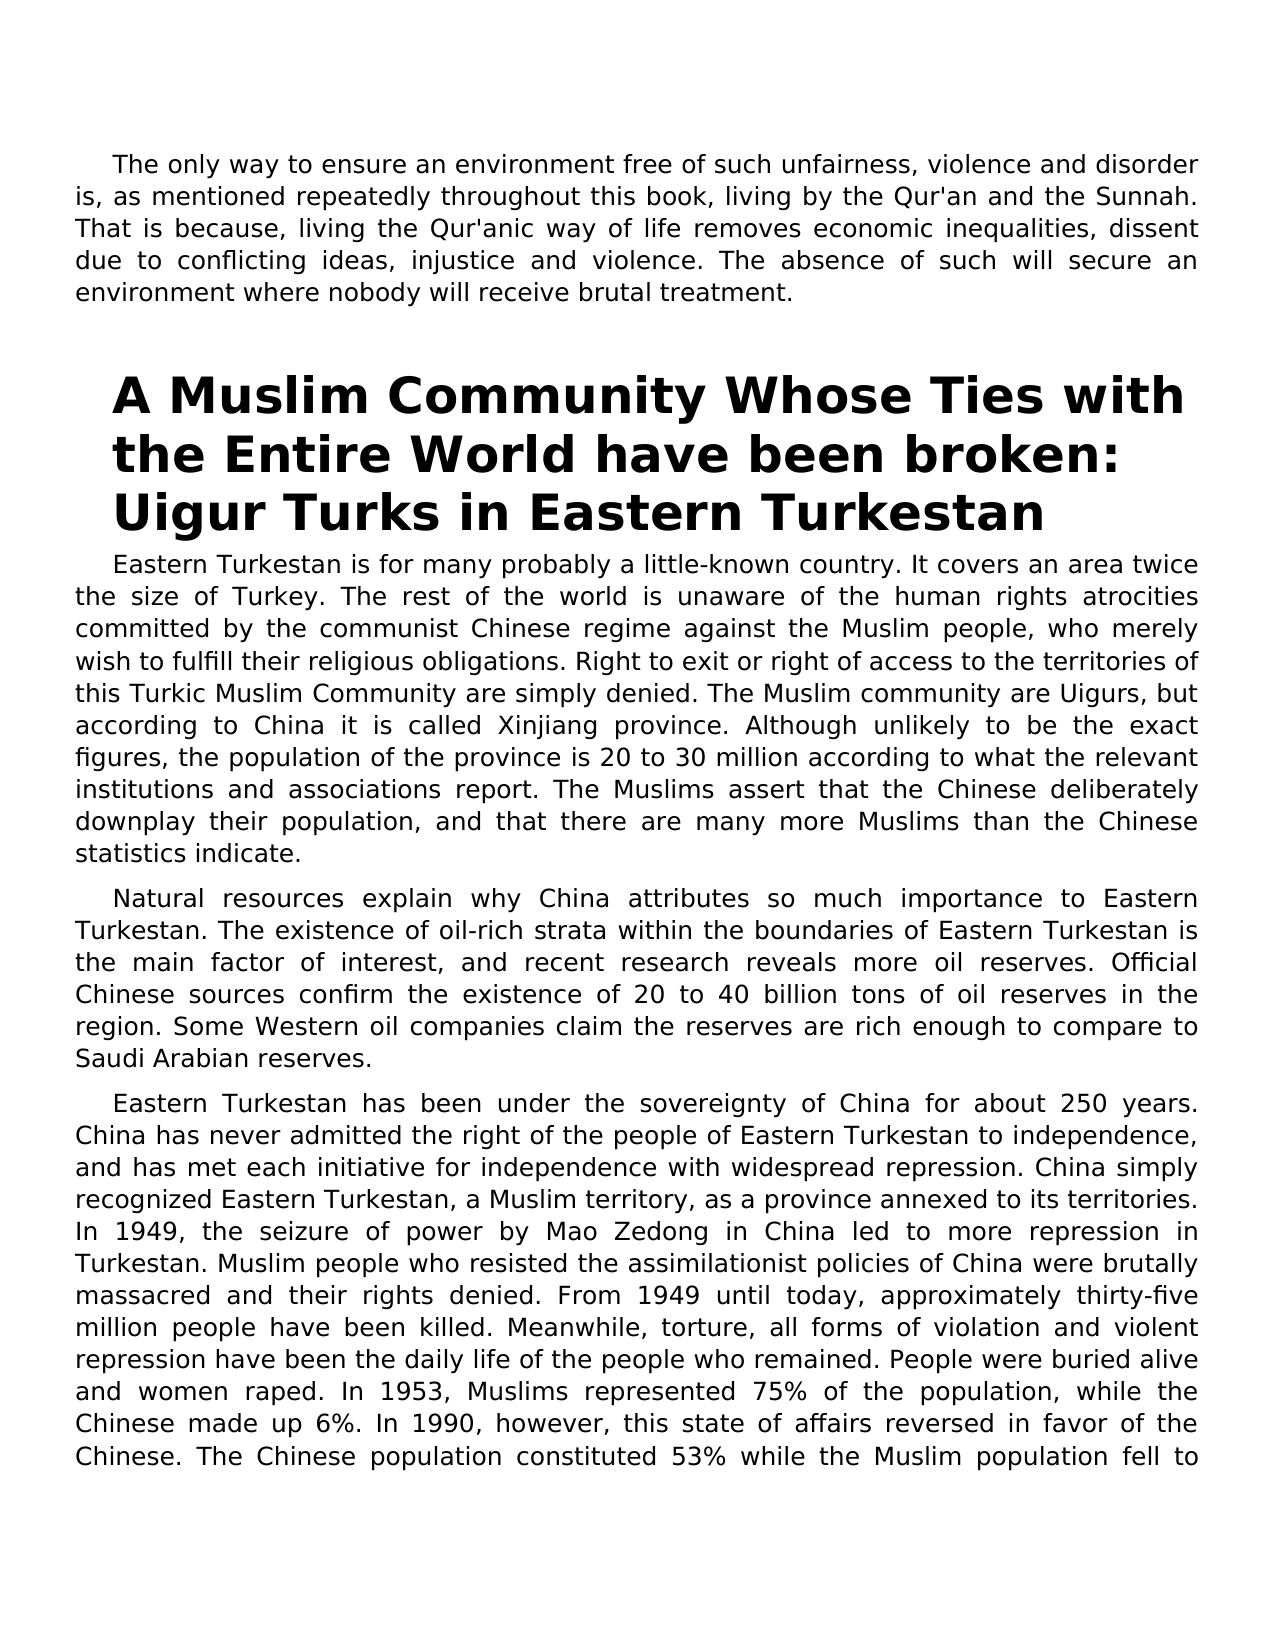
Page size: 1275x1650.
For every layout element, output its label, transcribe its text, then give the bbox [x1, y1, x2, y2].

subtitle A Muslim Community Whose Ties with the Entire World have been broken: Uigur Turks in Eastern Turkestan [112, 367, 1200, 542]
text Natural resources explain why China attributes so much importance to Eastern Turkestan. The existence of oil-rich strata within the boundaries of Eastern Turkestan is the main factor of interest, and recent research reveals more oil reserves. Official Chinese sources confirm the existence of 20 to 40 billion tons of oil reserves in the region. Some Western oil companies claim the reserves are rich enough to compare to Saudi Arabian reserves. [75, 884, 1200, 1073]
text The only way to ensure an environment free of such unfairness, violence and disorder is, as mentioned repeatedly throughout this book, living by the Qur'an and the Sunnah. That is because, living the Qur'anic way of life removes economic inequalities, dissent due to conflicting ideas, injustice and violence. The absence of such will secure an environment where nobody will receive brutal treatment. [75, 150, 1200, 307]
text Eastern Turkestan has been under the sovereignty of China for about 250 years. China has never admitted the right of the people of Eastern Turkestan to independence, and has met each initiative for independence with widespread repression. China simply recognized Eastern Turkestan, a Muslim territory, as a province annexed to its territories. In 1949, the seizure of power by Mao Zedong in China led to more repression in Turkestan. Muslim people who resisted the assimilationist policies of China were brutally massacred and their rights denied. From 1949 until today, approximately thirty-five million people have been killed. Meanwhile, torture, all forms of violation and violent repression have been the daily life of the people who remained. People were buried alive and women raped. In 1953, Muslims represented 75% of the population, while the Chinese made up 6%. In 1990, however, this state of affairs reversed in favor of the Chinese. The Chinese population constituted 53% while the Muslim population fell to [75, 1089, 1200, 1471]
text Eastern Turkestan is for many probably a little-known country. It covers an area twice the size of Turkey. The rest of the world is unaware of the human rights atrocities committed by the communist Chinese regime against the Muslim people, who merely wish to fulfill their religious obligations. Right to exit or right of access to the territories of this Turkic Muslim Community are simply denied. The Muslim community are Uigurs, but according to China it is called Xinjiang province. Although unlikely to be the exact figures, the population of the province is 20 to 30 million according to what the relevant institutions and associations report. The Muslims assert that the Chinese deliberately downplay their population, and that there are many more Muslims than the Chinese statistics indicate. [75, 551, 1200, 868]
